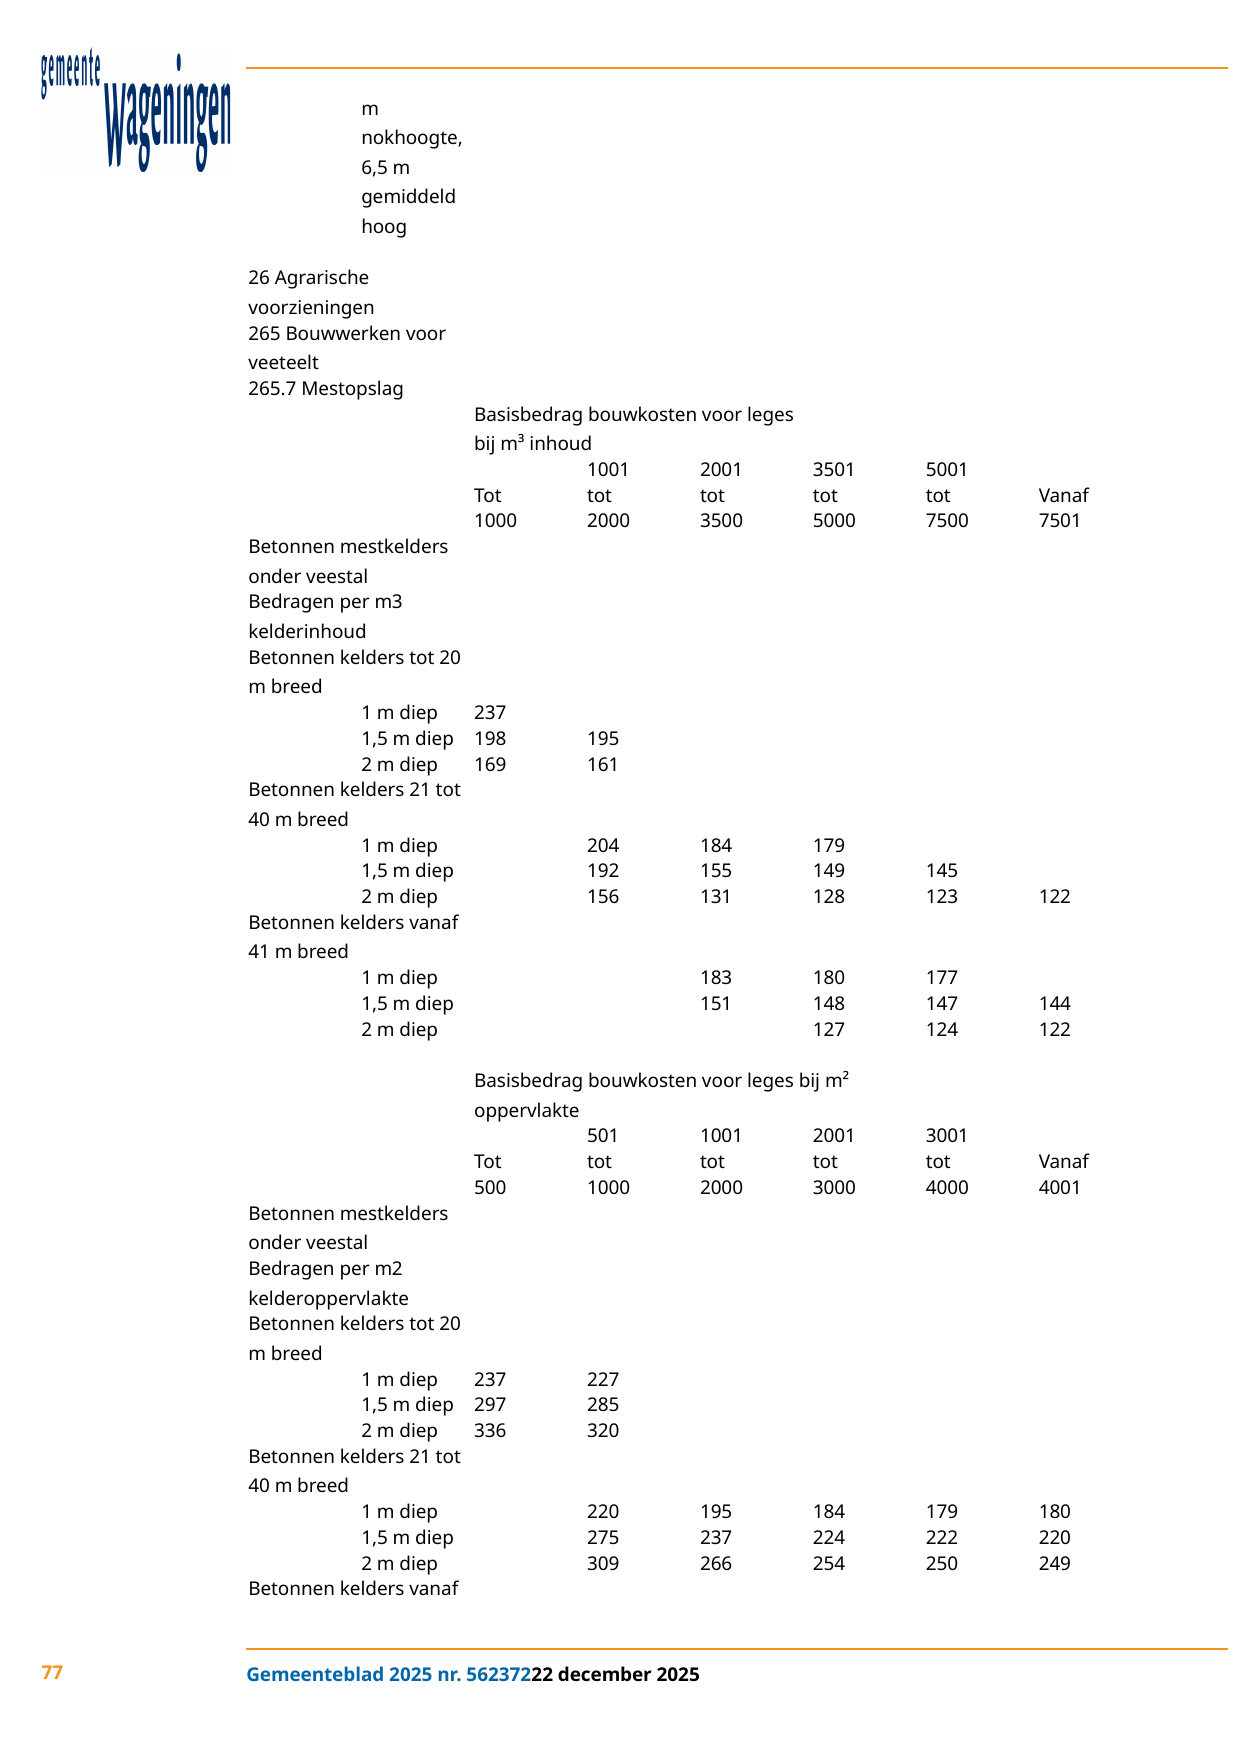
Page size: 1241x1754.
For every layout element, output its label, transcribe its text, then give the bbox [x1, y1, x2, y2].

table_cell 3001 [926, 1123, 1038, 1148]
table_cell [1039, 832, 1152, 858]
table_cell tot [587, 482, 700, 508]
table_cell [926, 777, 1038, 832]
table_cell 26 Agrarische voorzieningen [248, 265, 474, 320]
table_cell 237 [474, 699, 587, 725]
table_cell 266 [700, 1550, 813, 1575]
table_cell 3000 [813, 1174, 926, 1200]
table_cell 195 [700, 1498, 813, 1524]
table_cell [813, 1391, 926, 1417]
table_cell Basisbedrag bouwkosten voor leges bij m³ inhoud [474, 401, 813, 456]
table_cell [474, 320, 587, 375]
table_cell [813, 589, 926, 644]
table_cell [474, 1524, 587, 1550]
table_cell 2 m diep [361, 1417, 474, 1443]
table_cell 127 [813, 1016, 926, 1042]
table_cell [1039, 265, 1152, 320]
table_cell [1039, 751, 1152, 777]
table_cell [248, 832, 361, 858]
table_cell [926, 320, 1038, 375]
table_cell [700, 95, 813, 239]
table_cell [813, 1255, 926, 1310]
table_cell [474, 375, 587, 401]
table_cell [700, 1391, 813, 1417]
table_cell [813, 534, 926, 589]
table_cell [1039, 239, 1152, 264]
table_cell [700, 1443, 813, 1498]
table_cell Vanaf [1039, 482, 1152, 508]
table_cell [474, 1498, 587, 1524]
table_cell 179 [926, 1498, 1038, 1524]
table_cell [474, 239, 587, 264]
table_cell [248, 883, 361, 909]
table_cell 131 [700, 883, 813, 909]
table_cell [926, 1042, 1038, 1067]
table_cell [1039, 456, 1152, 482]
table_cell [474, 95, 587, 239]
table_cell [248, 401, 361, 456]
table_cell tot [587, 1148, 700, 1174]
table_cell [361, 482, 474, 508]
table_cell 275 [587, 1524, 700, 1550]
table_cell [700, 725, 813, 751]
table_cell [926, 95, 1038, 239]
table_cell [1039, 1366, 1152, 1391]
table_cell 4001 [1039, 1174, 1152, 1200]
table_cell 7501 [1039, 508, 1152, 533]
table_cell 1 m diep [361, 1498, 474, 1524]
table_cell [700, 909, 813, 964]
table_cell [361, 1067, 474, 1123]
table_cell [926, 1310, 1038, 1366]
table_cell 2 m diep [361, 1016, 474, 1042]
table_cell 254 [813, 1550, 926, 1575]
table_cell [1039, 375, 1152, 401]
table_cell 265.7 Mestopslag [248, 375, 474, 401]
table_cell [474, 990, 587, 1016]
table_cell [248, 964, 361, 990]
table_cell 249 [1039, 1550, 1152, 1575]
table_cell 123 [926, 883, 1038, 909]
table_cell [474, 777, 587, 832]
table_cell [926, 375, 1038, 401]
table_cell Betonnen kelders 21 tot 40 m breed [248, 1443, 474, 1498]
table_cell 1,5 m diep [361, 725, 474, 751]
table_cell 2001 [813, 1123, 926, 1148]
table_cell [474, 1255, 587, 1310]
table_cell [248, 1067, 361, 1123]
table_cell 1,5 m diep [361, 1391, 474, 1417]
table_cell [1039, 1391, 1152, 1417]
table_cell m nokhoogte, 6,5 m gemiddeld hoog [361, 95, 474, 239]
table_cell [587, 375, 700, 401]
table_cell [587, 909, 700, 964]
table_cell [248, 1174, 361, 1200]
table_cell [248, 482, 361, 508]
table_cell 1 m diep [361, 1366, 474, 1391]
table_cell [474, 1123, 587, 1148]
table_cell 192 [587, 858, 700, 883]
table_cell [248, 858, 361, 883]
table_cell 220 [587, 1498, 700, 1524]
table_cell 148 [813, 990, 926, 1016]
table_cell [700, 375, 813, 401]
table_cell [813, 375, 926, 401]
table_cell [1039, 1042, 1152, 1067]
table_cell 2000 [700, 1174, 813, 1200]
table_cell Bedragen per m3 kelderinhoud [248, 589, 474, 644]
table_cell [926, 1067, 1038, 1123]
table_cell 227 [587, 1366, 700, 1391]
table_cell [474, 1016, 587, 1042]
table_cell [1039, 1123, 1152, 1148]
table_cell Betonnen kelders tot 20 m breed [248, 1310, 474, 1366]
table_cell [248, 1366, 361, 1391]
table_cell [926, 909, 1038, 964]
table_cell Betonnen kelders 21 tot 40 m breed [248, 777, 474, 832]
table_cell [248, 699, 361, 725]
table_cell 3501 [813, 456, 926, 482]
table_cell [1039, 401, 1152, 456]
table_cell [700, 239, 813, 264]
table_cell [813, 699, 926, 725]
table_cell [587, 699, 700, 725]
table_cell [700, 265, 813, 320]
table_cell 5000 [813, 508, 926, 533]
table_cell [926, 699, 1038, 725]
table_cell 265 Bouwwerken voor veeteelt [248, 320, 474, 375]
table_cell 151 [700, 990, 813, 1016]
table_cell Bedragen per m2 kelderoppervlakte [248, 1255, 474, 1310]
table_cell [248, 1417, 361, 1443]
table_cell [1039, 1443, 1152, 1498]
table_cell [587, 1255, 700, 1310]
table_cell [248, 725, 361, 751]
table_cell [587, 990, 700, 1016]
table_cell 144 [1039, 990, 1152, 1016]
table_cell [700, 589, 813, 644]
table_cell [248, 456, 361, 482]
table_cell 147 [926, 990, 1038, 1016]
table_cell [1039, 725, 1152, 751]
table_cell [926, 1391, 1038, 1417]
table_cell [587, 95, 700, 239]
table_cell 2 m diep [361, 751, 474, 777]
table_cell [700, 1575, 813, 1601]
table_cell [813, 1042, 926, 1067]
table_cell 500 [474, 1174, 587, 1200]
table_cell 177 [926, 964, 1038, 990]
table_cell [813, 320, 926, 375]
table_cell [926, 644, 1038, 699]
table_cell [700, 1366, 813, 1391]
table_cell [248, 1123, 361, 1148]
table_cell Vanaf [1039, 1148, 1152, 1174]
table_cell 501 [587, 1123, 700, 1148]
table_cell [813, 1575, 926, 1601]
table_cell [813, 265, 926, 320]
table_cell Betonnen kelders vanaf 41 m breed [248, 909, 474, 964]
table_cell 1001 [700, 1123, 813, 1148]
table_cell [248, 1498, 361, 1524]
table_cell [361, 239, 474, 264]
table_cell 237 [700, 1524, 813, 1550]
table_cell 156 [587, 883, 700, 909]
table_cell [1039, 1067, 1152, 1123]
table_cell [926, 1575, 1038, 1601]
table_cell [587, 1016, 700, 1042]
table_cell [813, 909, 926, 964]
table_cell [248, 751, 361, 777]
table_cell [587, 1443, 700, 1498]
table_cell [1039, 534, 1152, 589]
table_cell Betonnen mestkelders onder veestal [248, 534, 474, 589]
table_cell 2001 [700, 456, 813, 482]
table_cell [1039, 699, 1152, 725]
table_cell 224 [813, 1524, 926, 1550]
table_cell 1 m diep [361, 699, 474, 725]
table_cell 285 [587, 1391, 700, 1417]
table_cell 2 m diep [361, 883, 474, 909]
table_cell [700, 320, 813, 375]
table_cell [813, 751, 926, 777]
table_cell Betonnen mestkelders onder veestal [248, 1200, 474, 1255]
table_cell [1039, 1310, 1152, 1366]
table_cell [700, 1310, 813, 1366]
table_cell [248, 1042, 361, 1067]
table_cell [813, 1417, 926, 1443]
table_cell [474, 534, 587, 589]
table_cell [474, 909, 587, 964]
table_cell 128 [813, 883, 926, 909]
table_cell Basisbedrag bouwkosten voor leges bij m² oppervlakte [474, 1067, 926, 1123]
table_cell [474, 1042, 587, 1067]
table_cell [248, 508, 361, 533]
table_cell Betonnen kelders tot 20 m breed [248, 644, 474, 699]
table_cell 336 [474, 1417, 587, 1443]
table_cell [1039, 95, 1152, 239]
table_cell [248, 239, 361, 264]
table_cell [361, 1123, 474, 1148]
table_cell [926, 1417, 1038, 1443]
table_cell 122 [1039, 883, 1152, 909]
table_cell [926, 1255, 1038, 1310]
table_cell 180 [1039, 1498, 1152, 1524]
table_cell 161 [587, 751, 700, 777]
table_cell [361, 1148, 474, 1174]
table_cell 1 m diep [361, 832, 474, 858]
table_cell 320 [587, 1417, 700, 1443]
table_cell 222 [926, 1524, 1038, 1550]
table_cell [926, 725, 1038, 751]
table_cell [474, 1443, 587, 1498]
table_cell tot [926, 482, 1038, 508]
table_cell 250 [926, 1550, 1038, 1575]
table_cell [587, 1200, 700, 1255]
table_cell [474, 456, 587, 482]
table_cell [474, 589, 587, 644]
table_cell 1,5 m diep [361, 1524, 474, 1550]
table_cell [474, 1575, 587, 1601]
table_cell [926, 1443, 1038, 1498]
table_cell [587, 239, 700, 264]
picture [41, 47, 231, 172]
table_cell [926, 534, 1038, 589]
table_cell 149 [813, 858, 926, 883]
table_cell 4000 [926, 1174, 1038, 1200]
table_cell [361, 456, 474, 482]
table_cell [1039, 777, 1152, 832]
table_cell 7500 [926, 508, 1038, 533]
table_cell 1 m diep [361, 964, 474, 990]
table_cell [926, 1366, 1038, 1391]
table_cell [926, 401, 1038, 456]
table_cell [587, 777, 700, 832]
table_cell 2000 [587, 508, 700, 533]
table_cell [926, 832, 1038, 858]
table_cell [248, 1524, 361, 1550]
table_cell [813, 95, 926, 239]
table_cell [248, 1148, 361, 1174]
table_cell 124 [926, 1016, 1038, 1042]
table_cell [813, 1310, 926, 1366]
table_cell 3500 [700, 508, 813, 533]
table_cell [587, 644, 700, 699]
table_cell [361, 508, 474, 533]
table_cell [700, 777, 813, 832]
table_cell [1039, 909, 1152, 964]
table_cell [587, 265, 700, 320]
table_cell [700, 1417, 813, 1443]
table_cell 1,5 m diep [361, 858, 474, 883]
table_cell [700, 751, 813, 777]
table_cell [474, 1200, 587, 1255]
table_cell [1039, 320, 1152, 375]
table_cell [926, 239, 1038, 264]
table_cell tot [926, 1148, 1038, 1174]
table_cell [700, 1016, 813, 1042]
table_cell [1039, 1417, 1152, 1443]
table_cell [1039, 644, 1152, 699]
table_cell 1000 [587, 1174, 700, 1200]
table_cell [700, 644, 813, 699]
table_cell Tot [474, 482, 587, 508]
table_cell [474, 964, 587, 990]
table_cell [587, 1575, 700, 1601]
table_cell [813, 1366, 926, 1391]
table_cell [813, 1443, 926, 1498]
table_cell 145 [926, 858, 1038, 883]
table_cell [813, 777, 926, 832]
table_cell [474, 1550, 587, 1575]
table_cell [926, 751, 1038, 777]
table_cell [813, 239, 926, 264]
table_cell [248, 1550, 361, 1575]
table_cell [587, 320, 700, 375]
table_cell 309 [587, 1550, 700, 1575]
table_cell tot [700, 482, 813, 508]
table_cell 204 [587, 832, 700, 858]
table_cell 220 [1039, 1524, 1152, 1550]
table_cell 2 m diep [361, 1550, 474, 1575]
table_cell [587, 1310, 700, 1366]
table_cell [700, 534, 813, 589]
table_cell [361, 1042, 474, 1067]
table_cell [813, 1200, 926, 1255]
table_cell 1000 [474, 508, 587, 533]
table_cell [587, 589, 700, 644]
table_cell 1001 [587, 456, 700, 482]
table_cell [474, 858, 587, 883]
table_cell [474, 883, 587, 909]
table_cell [587, 1042, 700, 1067]
table_cell [474, 832, 587, 858]
table_cell 1,5 m diep [361, 990, 474, 1016]
table_cell [474, 644, 587, 699]
table_cell 169 [474, 751, 587, 777]
table_cell 179 [813, 832, 926, 858]
table_cell [1039, 589, 1152, 644]
table_cell [1039, 858, 1152, 883]
table_cell tot [700, 1148, 813, 1174]
table_cell 195 [587, 725, 700, 751]
table_cell 5001 [926, 456, 1038, 482]
table_cell [1039, 1200, 1152, 1255]
table_cell 237 [474, 1366, 587, 1391]
table_cell 183 [700, 964, 813, 990]
table_cell [700, 699, 813, 725]
table_cell [474, 265, 587, 320]
table_cell [1039, 1255, 1152, 1310]
table_cell [700, 1200, 813, 1255]
table_cell [248, 990, 361, 1016]
table_cell [1039, 964, 1152, 990]
table_cell [813, 725, 926, 751]
table_cell 180 [813, 964, 926, 990]
table_cell [813, 401, 926, 456]
table_cell [700, 1042, 813, 1067]
table_cell 184 [813, 1498, 926, 1524]
table_cell Tot [474, 1148, 587, 1174]
table_cell 122 [1039, 1016, 1152, 1042]
table_cell [587, 534, 700, 589]
table_cell [926, 1200, 1038, 1255]
table_cell [926, 265, 1038, 320]
table_cell [474, 1310, 587, 1366]
table_cell [361, 1174, 474, 1200]
table_cell 184 [700, 832, 813, 858]
table_cell [587, 964, 700, 990]
table_cell [1039, 1575, 1152, 1601]
table_cell 198 [474, 725, 587, 751]
table_cell tot [813, 1148, 926, 1174]
table_cell [700, 1255, 813, 1310]
table_cell [248, 1016, 361, 1042]
table_cell [248, 1391, 361, 1417]
table_cell [926, 589, 1038, 644]
table_cell 155 [700, 858, 813, 883]
table_cell Betonnen kelders vanaf [248, 1575, 474, 1601]
table_cell 297 [474, 1391, 587, 1417]
table_cell [248, 95, 361, 239]
table_cell tot [813, 482, 926, 508]
table_cell [813, 644, 926, 699]
table_cell [361, 401, 474, 456]
